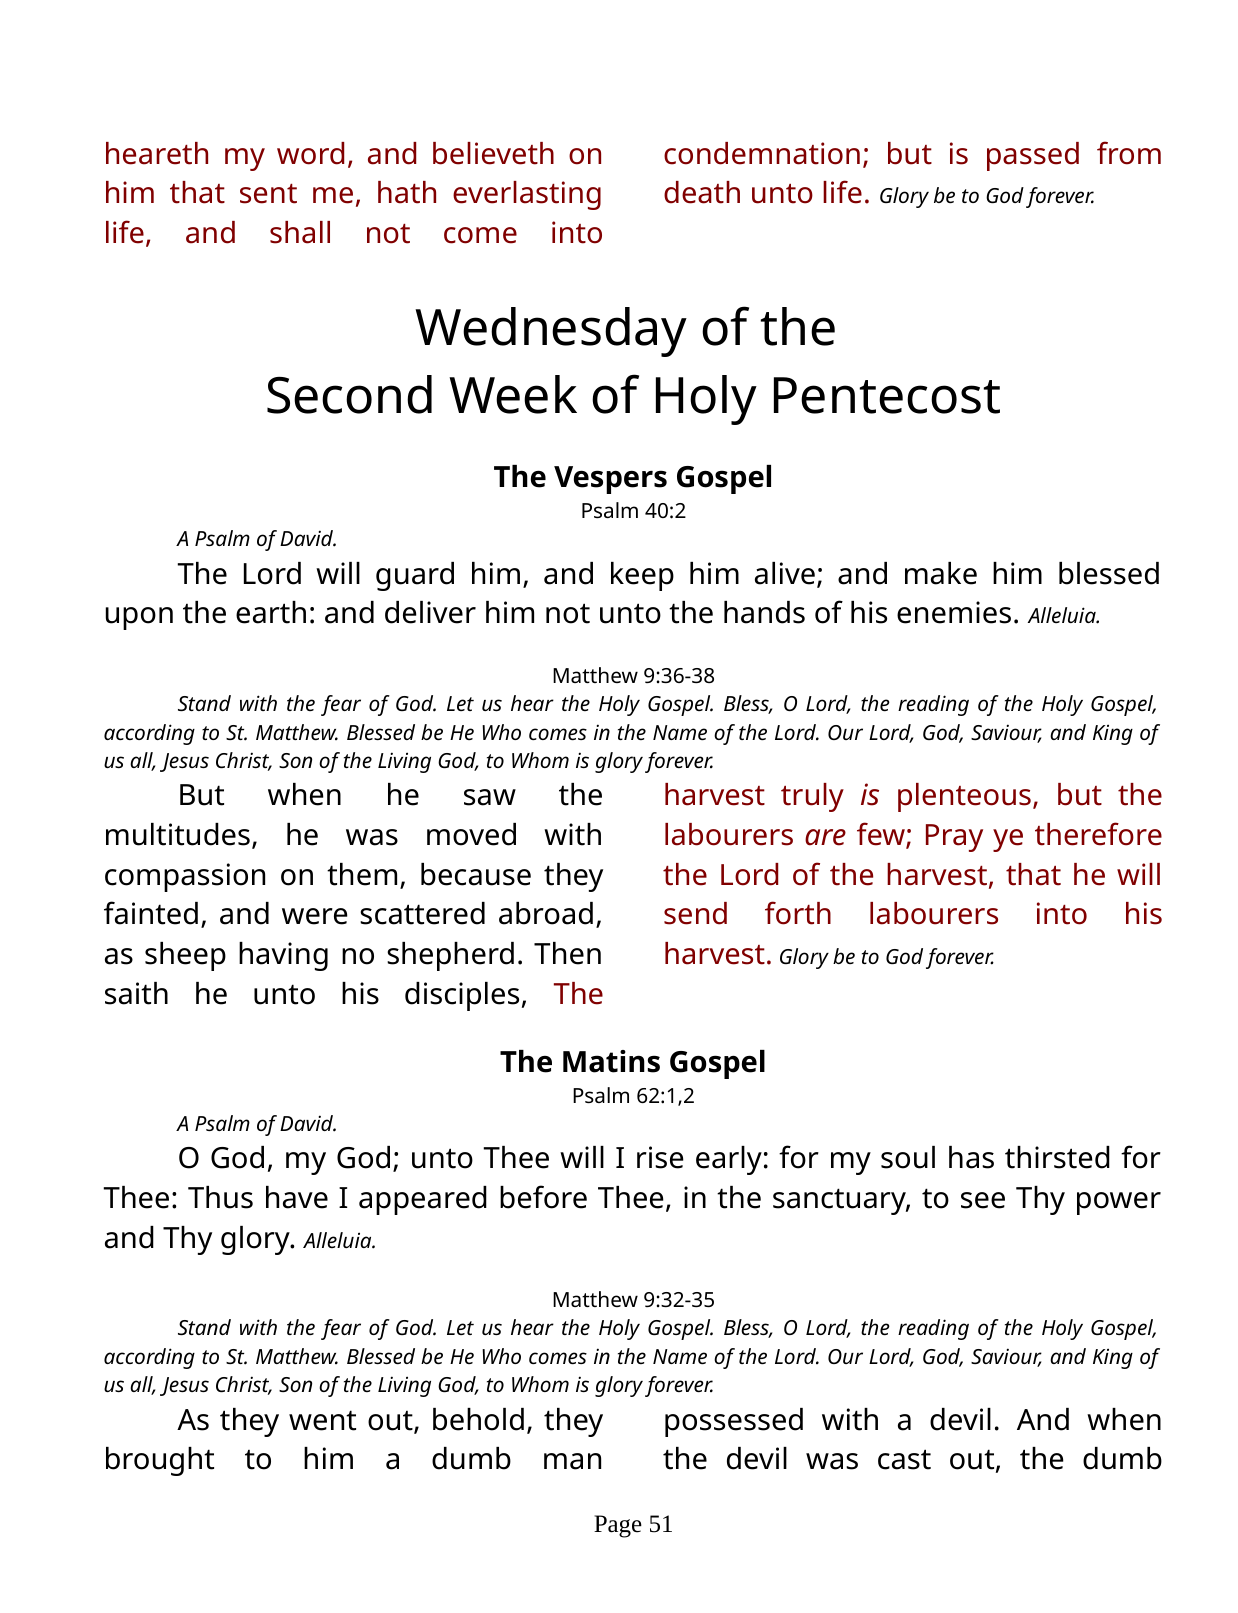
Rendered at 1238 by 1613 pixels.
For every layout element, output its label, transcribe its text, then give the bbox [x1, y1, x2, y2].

text The Lord will guard him, and keep him alive; and make him blessed upon the earth: and deliver him not unto the hands of his enemies. Alleluia. [103, 553, 1163, 632]
text harvest truly is plenteous, but the labourers are few; Pray ye therefore the Lord of the harvest, that he will send forth labourers into his harvest. Glory be to God forever. [663, 774, 1163, 973]
text O God, my God; unto Thee will I rise early: for my soul has thirsted for Thee: Thus have I appeared before Thee, in the sanctuary, to see Thy power and Thy glory. Alleluia. [103, 1138, 1163, 1257]
text possessed with a devil. And when the devil was cast out, the dumb [663, 1399, 1163, 1478]
text Stand with the fear of God. Let us hear the Holy Gospel. Bless, O Lord, the reading of the Holy Gospel, according to St. Matthew. Blessed be He Who comes in the Name of the Lord. Our Lord, God, Saviour, and King of us all, Jesus Christ, Son of the Living God, to Whom is glory forever. [103, 1313, 1163, 1399]
text condemnation; but is passed from death unto life. Glory be to God forever. [663, 133, 1163, 212]
text heareth my word, and believeth on him that sent me, hath everlasting life, and shall not come into [103, 133, 604, 252]
text Psalm 40:2 [103, 496, 1163, 524]
text A Psalm of David. [103, 524, 1163, 553]
text Matthew 9:32-35 [103, 1285, 1163, 1313]
text A Psalm of David. [103, 1109, 1163, 1138]
text The Vespers Gospel [103, 456, 1163, 496]
text As they went out, behold, they brought to him a dumb man [103, 1399, 604, 1478]
text Stand with the fear of God. Let us hear the Holy Gospel. Bless, O Lord, the reading of the Holy Gospel, according to St. Matthew. Blessed be He Who comes in the Name of the Lord. Our Lord, God, Saviour, and King of us all, Jesus Christ, Son of the Living God, to Whom is glory forever. [103, 689, 1163, 774]
text Matthew 9:36-38 [103, 661, 1163, 689]
text Psalm 62:1,2 [103, 1081, 1163, 1109]
text Wednesday of the [103, 292, 1163, 360]
text But when he saw the multitudes, he was moved with compassion on them, because they fainted, and were scattered abroad, as sheep having no shepherd. Then saith he unto his disciples, The [103, 774, 604, 1013]
text Second Week of Holy Pentecost [103, 360, 1163, 428]
text The Matins Gospel [103, 1041, 1163, 1081]
